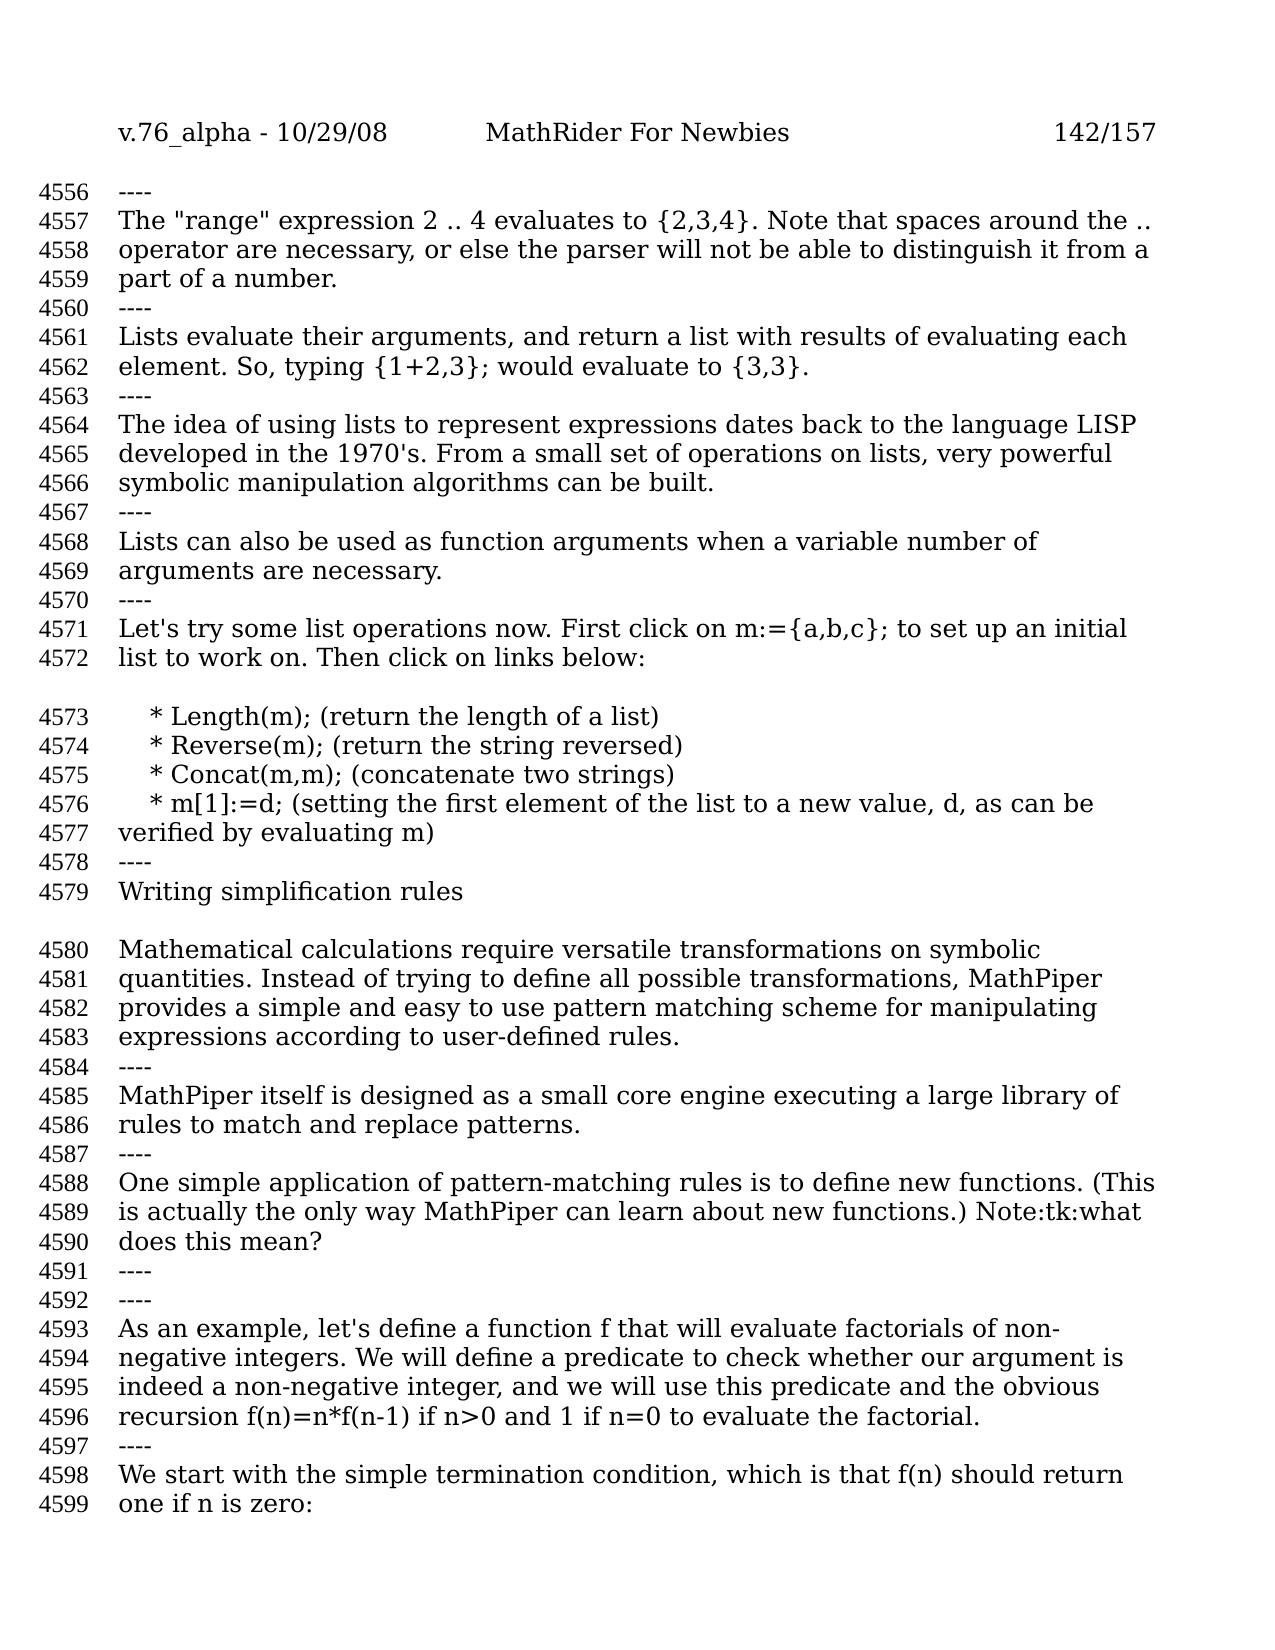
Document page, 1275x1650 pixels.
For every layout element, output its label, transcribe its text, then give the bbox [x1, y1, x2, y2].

text ---- [118, 1139, 1157, 1168]
text * Reverse(m); (return the string reversed) [118, 731, 1157, 760]
text The idea of using lists to represent expressions dates back to the language LISP developed in the 1970's. From a small set of operations on lists, very powerful symbolic manipulation algorithms can be built. [118, 410, 1157, 498]
text ---- [118, 1256, 1157, 1285]
text As an example, let's define a function f that will evaluate factorials of non-negative integers. We will define a predicate to check whether our argument is indeed a non-negative integer, and we will use this predicate and the obvious recursion f(n)=n*f(n-1) if n>0 and 1 if n=0 to evaluate the factorial. [118, 1314, 1157, 1431]
text ---- [118, 1431, 1157, 1460]
text Writing simplification rules [118, 877, 1157, 906]
text ---- [118, 585, 1157, 614]
text The "range" expression 2 .. 4 evaluates to {2,3,4}. Note that spaces around the .. operator are necessary, or else the parser will not be able to distinguish it from a part of a number. [118, 206, 1157, 293]
text Lists evaluate their arguments, and return a list with results of evaluating each element. So, typing {1+2,3}; would evaluate to {3,3}. [118, 323, 1157, 381]
text MathPiper itself is designed as a small core engine executing a large library of rules to match and replace patterns. [118, 1081, 1157, 1139]
text * m[1]:=d; (setting the first element of the list to a new value, d, as can be verified by evaluating m) [118, 789, 1157, 848]
text ---- [118, 177, 1157, 206]
text Mathematical calculations require versatile transformations on symbolic quantities. Instead of trying to define all possible transformations, MathPiper provides a simple and easy to use pattern matching scheme for manipulating expressions according to user-defined rules. [118, 935, 1157, 1052]
text Let's try some list operations now. First click on m:={a,b,c}; to set up an initial list to work on. Then click on links below: [118, 614, 1157, 673]
text Lists can also be used as function arguments when a variable number of arguments are necessary. [118, 527, 1157, 585]
text ---- [118, 498, 1157, 527]
text ---- [118, 1052, 1157, 1081]
text * Concat(m,m); (concatenate two strings) [118, 760, 1157, 789]
text ---- [118, 1285, 1157, 1314]
text One simple application of pattern-matching rules is to define new functions. (This is actually the only way MathPiper can learn about new functions.) Note:tk:what does this mean? [118, 1168, 1157, 1256]
text * Length(m); (return the length of a list) [118, 702, 1157, 731]
text We start with the simple termination condition, which is that f(n) should return one if n is zero: [118, 1460, 1157, 1518]
text ---- [118, 381, 1157, 410]
text ---- [118, 293, 1157, 323]
text ---- [118, 848, 1157, 877]
